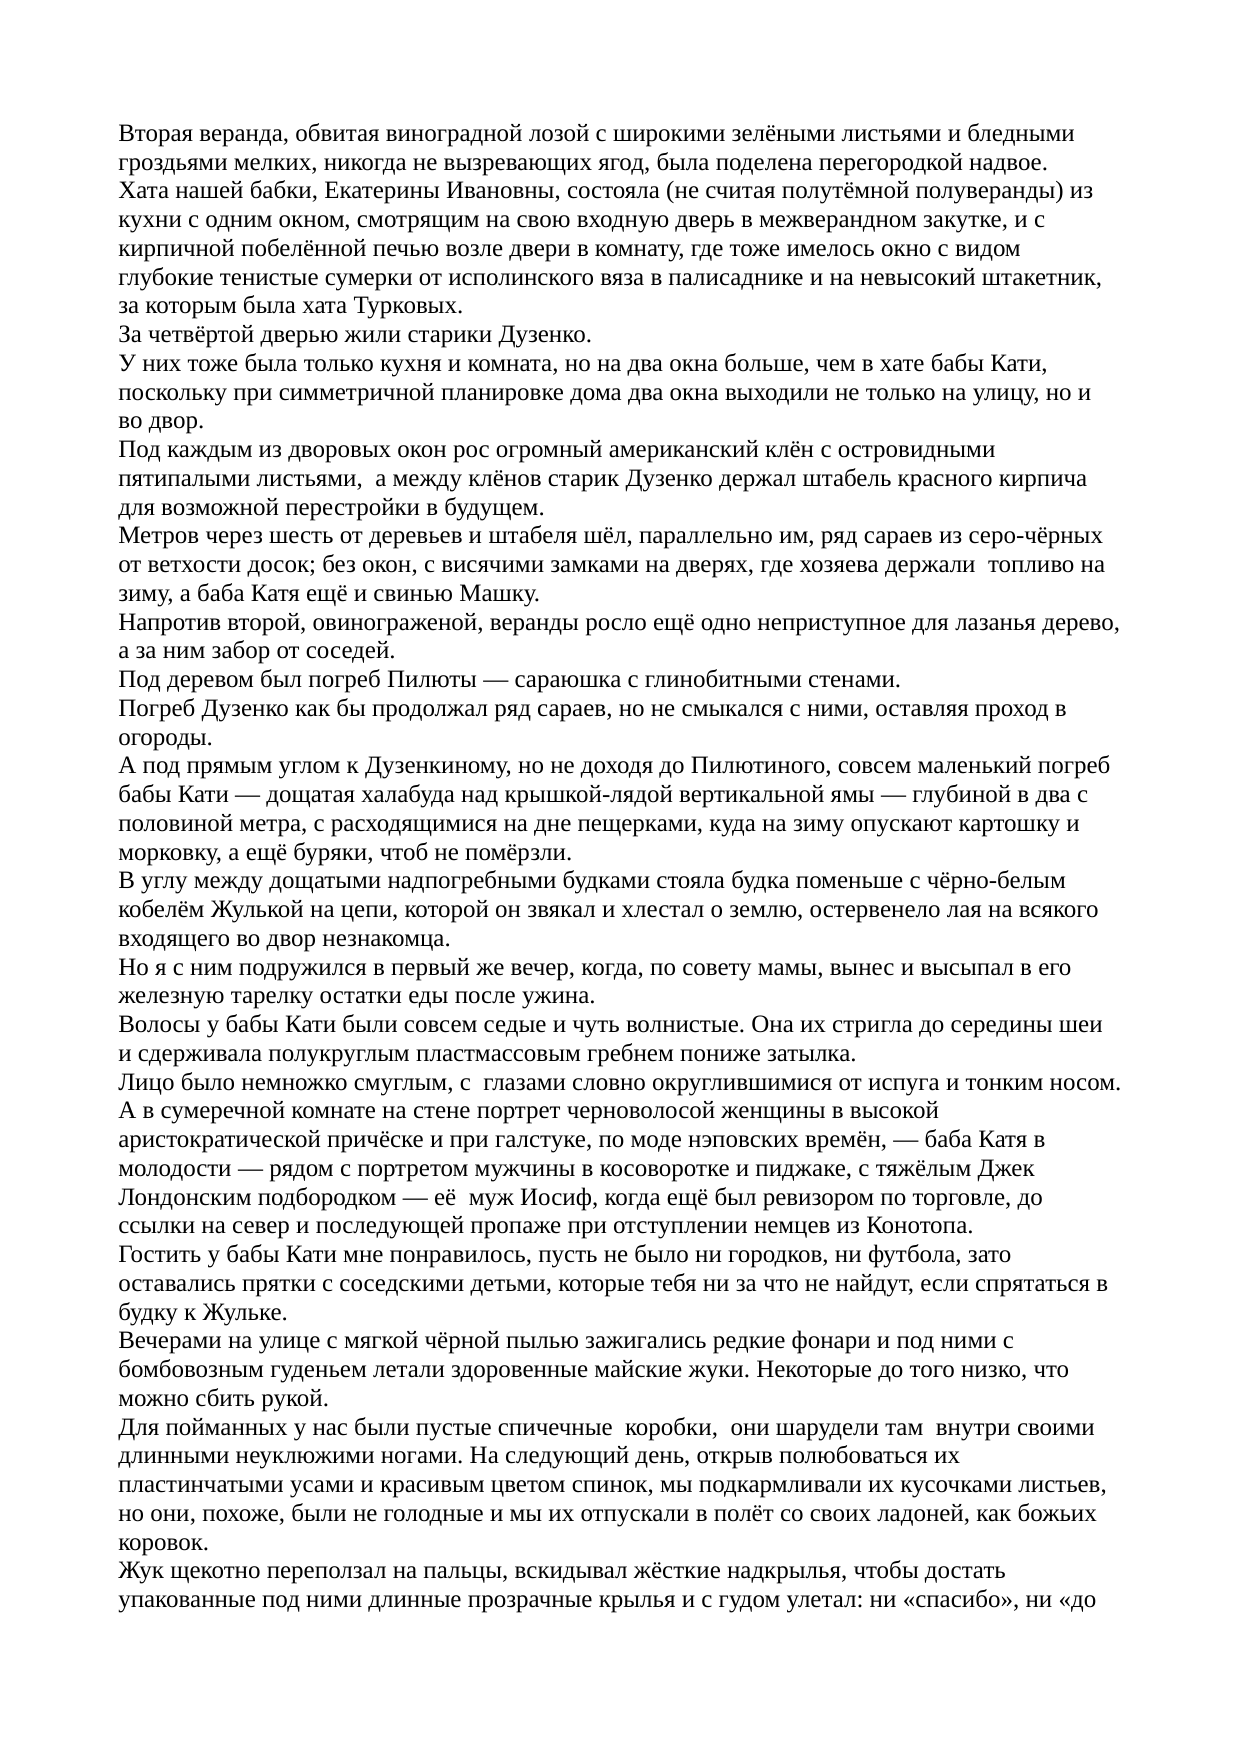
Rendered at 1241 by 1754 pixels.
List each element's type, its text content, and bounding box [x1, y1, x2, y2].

text У них тоже была только кухня и комната, но на два окна больше, чем в хате бабы Кати, поскольку при симметричной планировке дома два окна выходили не только на улицу, но и во двор. [118, 348, 1122, 434]
text Метров через шесть от деревьев и штабеля шёл, параллельно им, ряд сараев из серо-чёрных от ветхости досок; без окон, с висячими замками на дверях, где хозяева держали топливо на зиму, а баба Катя ещё и свинью Машку. [118, 521, 1122, 607]
text Под деревом был погреб Пилюты — сараюшка с глинобитными стенами. [118, 664, 1122, 693]
text Жук щекотно переползал на пальцы, вскидывал жёсткие надкрылья, чтобы достать упакованные под ними длинные прозрачные крылья и с гудом улетал: ни «спасибо», ни «до [118, 1556, 1122, 1613]
text Под каждым из дворовых окон рос огромный американский клён с островидными пятипалыми листьями, а между клёнов старик Дузенко держал штабель красного кирпича для возможной перестройки в будущем. [118, 434, 1122, 521]
text Лицо было немножко смуглым, с глазами словно округлившимися от испуга и тонким носом. [118, 1067, 1122, 1096]
text В углу между дощатыми надпогребными будками стояла будка поменьше с чёрно-белым кобелём Жулькой на цепи, которой он звякал и хлестал о землю, остервенело лая на всякого входящего во двор незнакомца. [118, 866, 1122, 952]
text Напротив второй, овинограженой, веранды росло ещё одно неприступное для лазанья дерево, а за ним забор от соседей. [118, 607, 1122, 664]
text Но я с ним подружился в первый же вечер, когда, по совету мамы, вынес и высыпал в его железную тарелку остатки еды после ужина. [118, 952, 1122, 1009]
text Гостить у бабы Кати мне понравилось, пусть не было ни городков, ни футбола, зато оставались прятки с соседскими детьми, которые тебя ни за что не найдут, если спрятаться в будку к Жульке. [118, 1239, 1122, 1326]
text Вечерами на улице с мягкой чёрной пылью зажигались редкие фонари и под ними с бомбовозным гуденьем летали здоровенные майские жуки. Некоторые до того низко, что можно сбить рукой. [118, 1326, 1122, 1412]
text А под прямым углом к Дузенкиному, но не доходя до Пилютиного, совсем маленький погреб бабы Кати — дощатая халабуда над крышкой-лядой вертикальной ямы — глубиной в два с половиной метра, с расходящимися на дне пещерками, куда на зиму опускают картошку и морковку, а ещё буряки, чтоб не помёрзли. [118, 751, 1122, 866]
text Хата нашей бабки, Екатерины Ивановны, состояла (не считая полутёмной полуверанды) из кухни с одним окном, смотрящим на свою входную дверь в межверандном закутке, и с кирпичной побелённой печью возле двери в комнату, где тоже имелось окно с видом глубокие тенистые сумерки от исполинского вяза в палисаднике и на невысокий штакетник, за которым была хата Турковых. [118, 176, 1122, 319]
text Вторая веранда, обвитая виноградной лозой с широкими зелёными листьями и бледными гроздьями мелких, никогда не вызревающих ягод, была поделена перегородкой надвое. [118, 118, 1122, 176]
text А в сумеречной комнате на стене портрет черноволосой женщины в высокой аристократической причёске и при галстуке, по моде нэповских времён, — баба Катя в молодости — рядом с портретом мужчины в косоворотке и пиджаке, с тяжёлым Джек Лондонским подбородком — её муж Иосиф, когда ещё был ревизором по торговле, до ссылки на север и последующей пропаже при отступлении немцев из Конотопа. [118, 1096, 1122, 1239]
text Волосы у бабы Кати были совсем седые и чуть волнистые. Она их стригла до середины шеи и сдерживала полукруглым пластмассовым гребнем пониже затылка. [118, 1009, 1122, 1067]
text Для пойманных у нас были пустые спичечные коробки, они шарудели там внутри своими длинными неуклюжими ногами. На следующий день, открыв полюбоваться их пластинчатыми усами и красивым цветом спинок, мы подкармливали их кусочками листьев, но они, похоже, были не голодные и мы их отпускали в полёт со своих ладоней, как божьих коровок. [118, 1412, 1122, 1556]
text За четвёртой дверью жили старики Дузенко. [118, 319, 1122, 348]
text Погреб Дузенко как бы продолжал ряд сараев, но не смыкался с ними, оставляя проход в огороды. [118, 693, 1122, 751]
